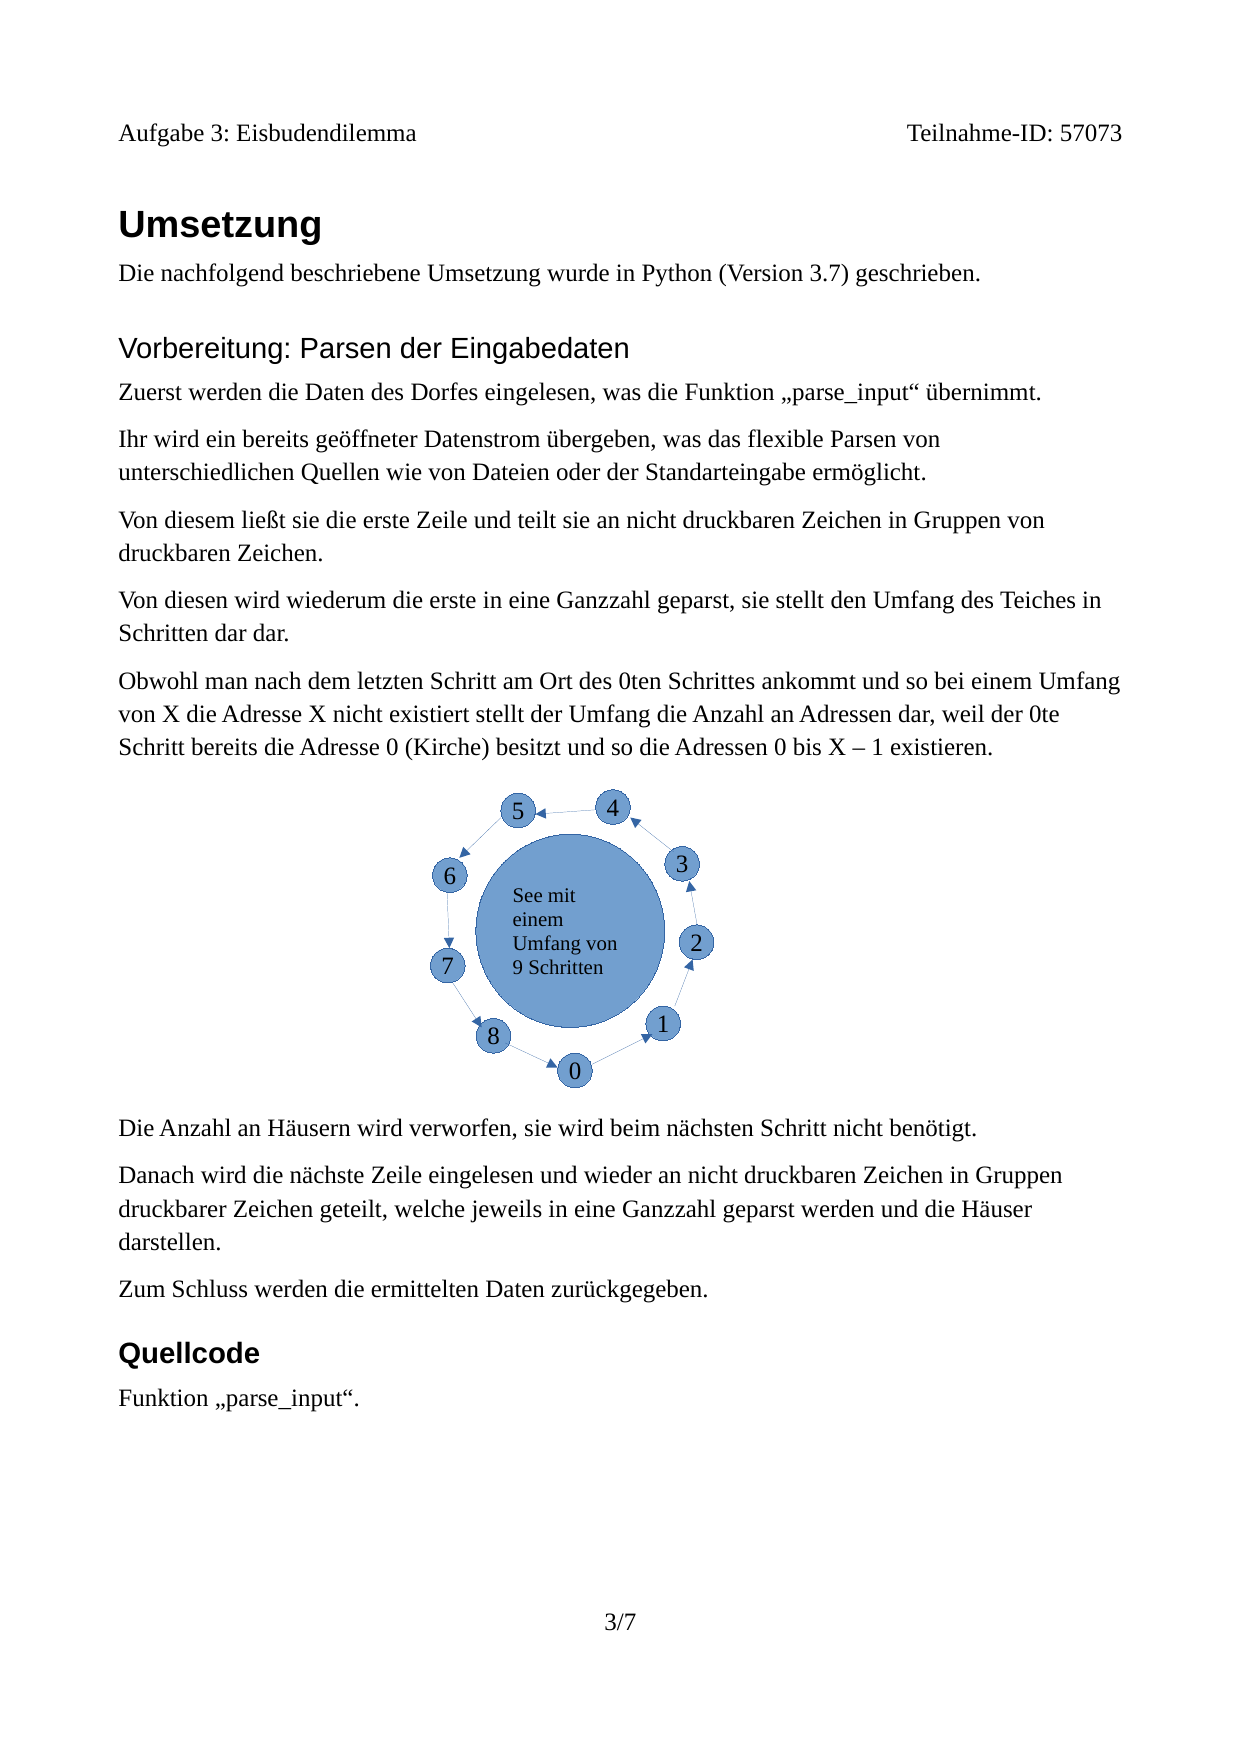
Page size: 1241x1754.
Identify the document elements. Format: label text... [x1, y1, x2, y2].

subtitle Vorbereitung: Parsen der Eingabedaten [118, 331, 1122, 364]
text See mit einem Umfang von 9 Schritten [512, 883, 628, 979]
subtitle Quellcode [118, 1336, 1122, 1370]
text Von diesen wird wiederum die erste in eine Ganzzahl geparst, sie stellt den Umfang des Teiches in Schritten dar dar. [118, 586, 1122, 647]
text Ihr wird ein bereits geöffneter Datenstrom übergeben, was das flexible Parsen von unterschiedlichen Quellen wie von Dateien oder der Standarteingabe ermöglicht. [118, 424, 1122, 486]
text Danach wird die nächste Zeile eingelesen und wieder an nicht druckbaren Zeichen in Gruppen druckbarer Zeichen geteilt, welche jeweils in eine Ganzzahl geparst werden und die Häuser darstellen. [118, 1161, 1122, 1255]
subtitle Umsetzung [118, 202, 1122, 246]
text Von diesem ließt sie die erste Zeile und teilt sie an nicht druckbaren Zeichen in Gruppen von druckbaren Zeichen. [118, 505, 1122, 567]
text Obwohl man nach dem letzten Schritt am Ort des 0ten Schrittes ankommt und so bei einem Umfang von X die Adresse X nicht existiert stellt der Umfang die Anzahl an Adressen dar, weil der 0te Schritt bereits die Adresse 0 (Kirche) besitzt und so die Adressen 0 bis X – 1 existieren. [118, 666, 1122, 761]
text Die nachfolgend beschriebene Umsetzung wurde in Python (Version 3.7) geschrieben. [118, 258, 1122, 287]
text Funktion „parse_input“. [118, 1383, 1122, 1411]
text Die Anzahl an Häusern wird verworfen, sie wird beim nächsten Schritt nicht benötigt. [118, 1113, 1122, 1142]
text Zum Schluss werden die ermittelten Daten zurückgegeben. [118, 1274, 1122, 1303]
text Zuerst werden die Daten des Dorfes eingelesen, was die Funktion „parse_input“ übernimmt. [118, 377, 1122, 405]
